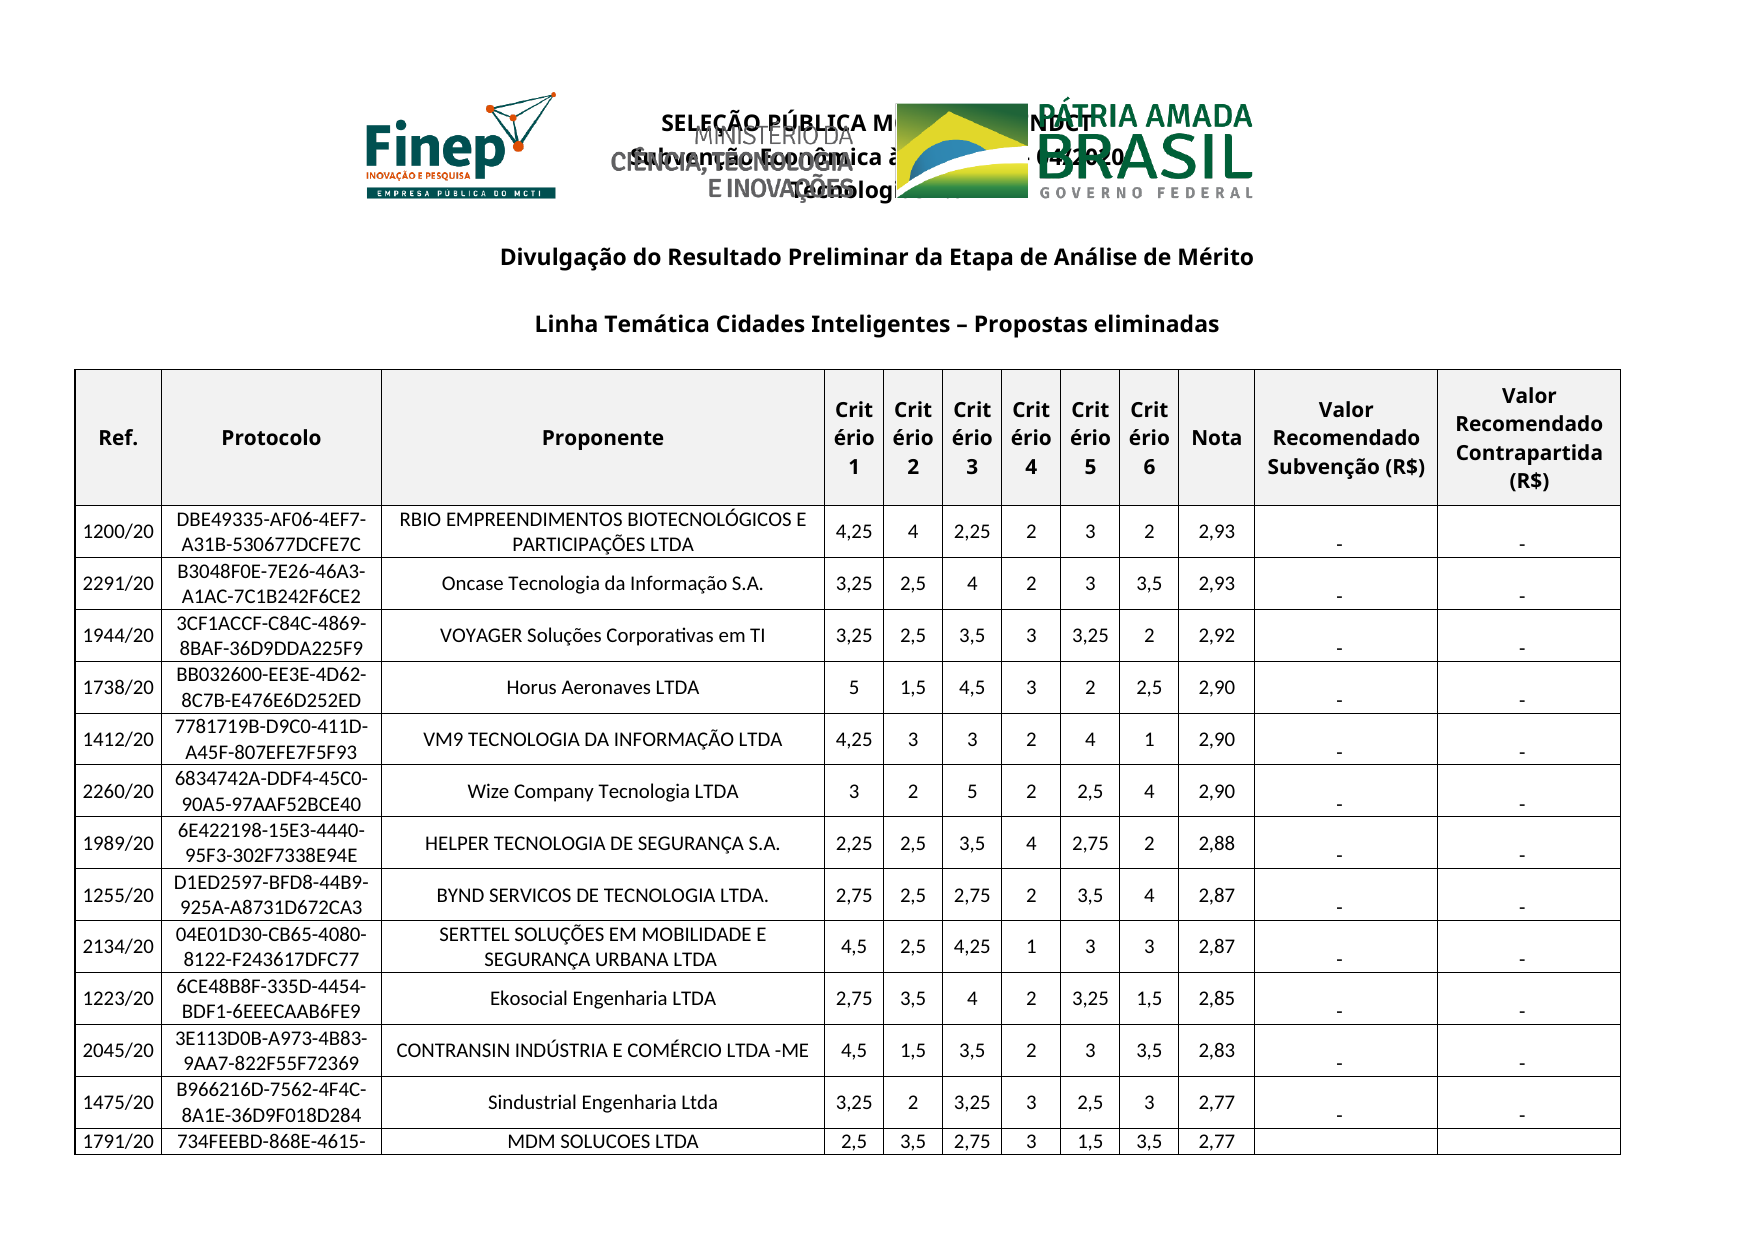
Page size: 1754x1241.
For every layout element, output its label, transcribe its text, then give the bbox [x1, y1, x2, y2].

table_cell 2 [1002, 869, 1060, 920]
table_cell 1223/20 [76, 973, 161, 1024]
table_cell 2,5 [1061, 765, 1119, 816]
table_cell - [1255, 558, 1437, 609]
table_cell 2 [1002, 973, 1060, 1024]
table_cell 2,88 [1179, 817, 1254, 868]
table_cell 2 [1120, 506, 1178, 557]
table_cell 2,5 [884, 869, 942, 920]
table_cell 3 [1061, 1025, 1119, 1076]
table_cell 3,5 [1120, 1129, 1178, 1154]
table_cell 5 [825, 662, 883, 712]
table_cell 2,75 [825, 973, 883, 1024]
table_cell 04E01D30-CB65-4080-8122-F243617DFC77 [162, 921, 381, 972]
table_header Critério 5 [1061, 370, 1119, 505]
table_cell 2291/20 [76, 558, 161, 609]
table_header Proponente [382, 370, 824, 505]
table_cell 6CE48B8F-335D-4454-BDF1-6EEECAAB6FE9 [162, 973, 381, 1024]
table_cell 4,25 [825, 506, 883, 557]
table_cell 3 [1120, 921, 1178, 972]
table_cell - [1438, 506, 1620, 557]
table_cell - [1255, 1025, 1437, 1076]
table_header Valor Recomendado Contrapartida (R$) [1438, 370, 1620, 505]
table_cell 1,5 [1120, 973, 1178, 1024]
table_cell 4 [1120, 869, 1178, 920]
table_cell 4,25 [825, 714, 883, 764]
table_cell 2,75 [825, 869, 883, 920]
table_cell 2 [1002, 714, 1060, 764]
table_cell - [1438, 765, 1620, 816]
table_cell 1,5 [884, 1025, 942, 1076]
table_cell 3,5 [943, 817, 1001, 868]
table_cell 2 [1002, 558, 1060, 609]
table_cell - [1438, 714, 1620, 764]
table_cell Sindustrial Engenharia Ltda [382, 1077, 824, 1127]
table_cell 2,87 [1179, 869, 1254, 920]
table_cell 4 [1061, 714, 1119, 764]
table_cell 3,5 [943, 610, 1001, 661]
table_cell RBIO EMPREENDIMENTOS BIOTECNOLÓGICOS E PARTICIPAÇÕES LTDA [382, 506, 824, 557]
table_cell 2 [1120, 610, 1178, 661]
table_cell - [1438, 973, 1620, 1024]
table_cell - [1255, 506, 1437, 557]
table_cell 2,75 [1061, 817, 1119, 868]
table_cell 1,5 [884, 662, 942, 712]
table_cell 3 [943, 714, 1001, 764]
table_cell - [1255, 973, 1437, 1024]
table_header Critério 4 [1002, 370, 1060, 505]
table_cell 3 [825, 765, 883, 816]
table_cell MDM SOLUCOES LTDA [382, 1129, 824, 1154]
table_cell 2,93 [1179, 506, 1254, 557]
table_cell 4 [1002, 817, 1060, 868]
table_cell - [1255, 1077, 1437, 1127]
table_cell 3CF1ACCF-C84C-4869-8BAF-36D9DDA225F9 [162, 610, 381, 661]
table_cell - [1438, 610, 1620, 661]
table_cell 2,5 [884, 817, 942, 868]
table_cell - [1438, 1025, 1620, 1076]
table_cell 6834742A-DDF4-45C0-90A5-97AAF52BCE40 [162, 765, 381, 816]
table_cell 1944/20 [76, 610, 161, 661]
table_cell SERTTEL SOLUÇÕES EM MOBILIDADE E SEGURANÇA URBANA LTDA [382, 921, 824, 972]
table_cell 2,25 [825, 817, 883, 868]
table_cell B966216D-7562-4F4C-8A1E-36D9F018D284 [162, 1077, 381, 1127]
table_cell 7781719B-D9C0-411D-A45F-807EFE7F5F93 [162, 714, 381, 764]
table_cell 3 [1061, 921, 1119, 972]
table_cell 1 [1120, 714, 1178, 764]
table_cell 3,5 [1061, 869, 1119, 920]
table_cell 2,92 [1179, 610, 1254, 661]
table_cell - [1438, 817, 1620, 868]
table_cell 4 [943, 973, 1001, 1024]
table_header Protocolo [162, 370, 381, 505]
table_cell - [1438, 869, 1620, 920]
table_cell 2,85 [1179, 973, 1254, 1024]
table_cell 2 [1061, 662, 1119, 712]
table_cell 5 [943, 765, 1001, 816]
table_cell VOYAGER Soluções Corporativas em TI [382, 610, 824, 661]
table_header Critério 1 [825, 370, 883, 505]
table_cell 3 [1002, 1077, 1060, 1127]
table_cell 2,5 [825, 1129, 883, 1154]
table_cell Ekosocial Engenharia LTDA [382, 973, 824, 1024]
table_cell 4 [1120, 765, 1178, 816]
table_cell 4,25 [943, 921, 1001, 972]
table_cell 3,25 [943, 1077, 1001, 1127]
table_cell 2,75 [943, 869, 1001, 920]
table_cell 3E113D0B-A973-4B83-9AA7-822F55F72369 [162, 1025, 381, 1076]
table_cell D1ED2597-BFD8-44B9-925A-A8731D672CA3 [162, 869, 381, 920]
table_cell 1989/20 [76, 817, 161, 868]
table_cell BB032600-EE3E-4D62-8C7B-E476E6D252ED [162, 662, 381, 712]
table_cell 2,5 [1061, 1077, 1119, 1127]
table_cell 2,5 [1120, 662, 1178, 712]
table_cell 1200/20 [76, 506, 161, 557]
table_cell - [1255, 817, 1437, 868]
table_cell Wize Company Tecnologia LTDA [382, 765, 824, 816]
table_header Critério 3 [943, 370, 1001, 505]
table_cell 1738/20 [76, 662, 161, 712]
table_cell 2,5 [884, 558, 942, 609]
table_cell - [1438, 662, 1620, 712]
table_cell - [1255, 714, 1437, 764]
table_cell 2,93 [1179, 558, 1254, 609]
table_cell 2,90 [1179, 714, 1254, 764]
table_cell - [1255, 765, 1437, 816]
table_cell 4,5 [943, 662, 1001, 712]
table_cell Horus Aeronaves LTDA [382, 662, 824, 712]
table_cell 2,77 [1179, 1129, 1254, 1154]
table_cell 6E422198-15E3-4440-95F3-302F7338E94E [162, 817, 381, 868]
table_cell HELPER TECNOLOGIA DE SEGURANÇA S.A. [382, 817, 824, 868]
table_cell 3 [884, 714, 942, 764]
table_cell 3 [1061, 558, 1119, 609]
table_cell 2,83 [1179, 1025, 1254, 1076]
table_cell 2,75 [943, 1129, 1001, 1154]
table_cell - [1438, 921, 1620, 972]
table_cell 3 [1120, 1077, 1178, 1127]
table_cell 2 [884, 1077, 942, 1127]
table_cell 2045/20 [76, 1025, 161, 1076]
table_cell 2,5 [884, 921, 942, 972]
table_cell - [1255, 610, 1437, 661]
table_cell 3,5 [943, 1025, 1001, 1076]
table_cell 2 [1002, 1025, 1060, 1076]
table_cell 2260/20 [76, 765, 161, 816]
table_cell 3 [1061, 506, 1119, 557]
table_cell - [1255, 662, 1437, 712]
table_cell 4,5 [825, 1025, 883, 1076]
table_header Nota [1179, 370, 1254, 505]
table_cell DBE49335-AF06-4EF7-A31B-530677DCFE7C [162, 506, 381, 557]
table_header Critério 2 [884, 370, 942, 505]
table_cell 3,5 [1120, 558, 1178, 609]
table_cell 3,25 [825, 610, 883, 661]
table_cell 3,5 [884, 973, 942, 1024]
table_cell - [1255, 1129, 1437, 1154]
table_cell - [1255, 921, 1437, 972]
table_cell 2,90 [1179, 765, 1254, 816]
table_cell 3,25 [825, 1077, 883, 1127]
table_header Critério 6 [1120, 370, 1178, 505]
table_cell 3 [1002, 662, 1060, 712]
table_cell 2,90 [1179, 662, 1254, 712]
table_cell - [1438, 1077, 1620, 1127]
table_cell 2,77 [1179, 1077, 1254, 1127]
table_header Ref. [76, 370, 161, 505]
table_cell 3 [1002, 1129, 1060, 1154]
table_cell 2 [1002, 506, 1060, 557]
table_cell CONTRANSIN INDÚSTRIA E COMÉRCIO LTDA -ME [382, 1025, 824, 1076]
table_cell 2 [884, 765, 942, 816]
table_cell 3,25 [1061, 610, 1119, 661]
table_cell 3,5 [1120, 1025, 1178, 1076]
table_cell 2 [1002, 765, 1060, 816]
table_cell - [1438, 558, 1620, 609]
table_cell 1 [1002, 921, 1060, 972]
table_cell 4,5 [825, 921, 883, 972]
table_cell 3,5 [884, 1129, 942, 1154]
table_cell 3,25 [825, 558, 883, 609]
table_cell 4 [884, 506, 942, 557]
table_cell 2134/20 [76, 921, 161, 972]
table_cell 2,25 [943, 506, 1001, 557]
table_cell 3,25 [1061, 973, 1119, 1024]
table_cell 2,5 [884, 610, 942, 661]
table_cell 1,5 [1061, 1129, 1119, 1154]
table_cell 1475/20 [76, 1077, 161, 1127]
table_cell - [1255, 869, 1437, 920]
table_cell Oncase Tecnologia da Informação S.A. [382, 558, 824, 609]
table_cell BYND SERVICOS DE TECNOLOGIA LTDA. [382, 869, 824, 920]
table_cell 2,87 [1179, 921, 1254, 972]
table_cell - [1438, 1129, 1620, 1154]
table_cell B3048F0E-7E26-46A3-A1AC-7C1B242F6CE2 [162, 558, 381, 609]
table_cell 4 [943, 558, 1001, 609]
table_cell VM9 TECNOLOGIA DA INFORMAÇÃO LTDA [382, 714, 824, 764]
table_header Valor Recomendado Subvenção (R$) [1255, 370, 1437, 505]
table_cell 3 [1002, 610, 1060, 661]
table_cell 1412/20 [76, 714, 161, 764]
table_cell 2 [1120, 817, 1178, 868]
table_cell 1791/20 [76, 1129, 161, 1154]
table_cell 734FEEBD-868E-4615- [162, 1129, 381, 1154]
table_cell 1255/20 [76, 869, 161, 920]
